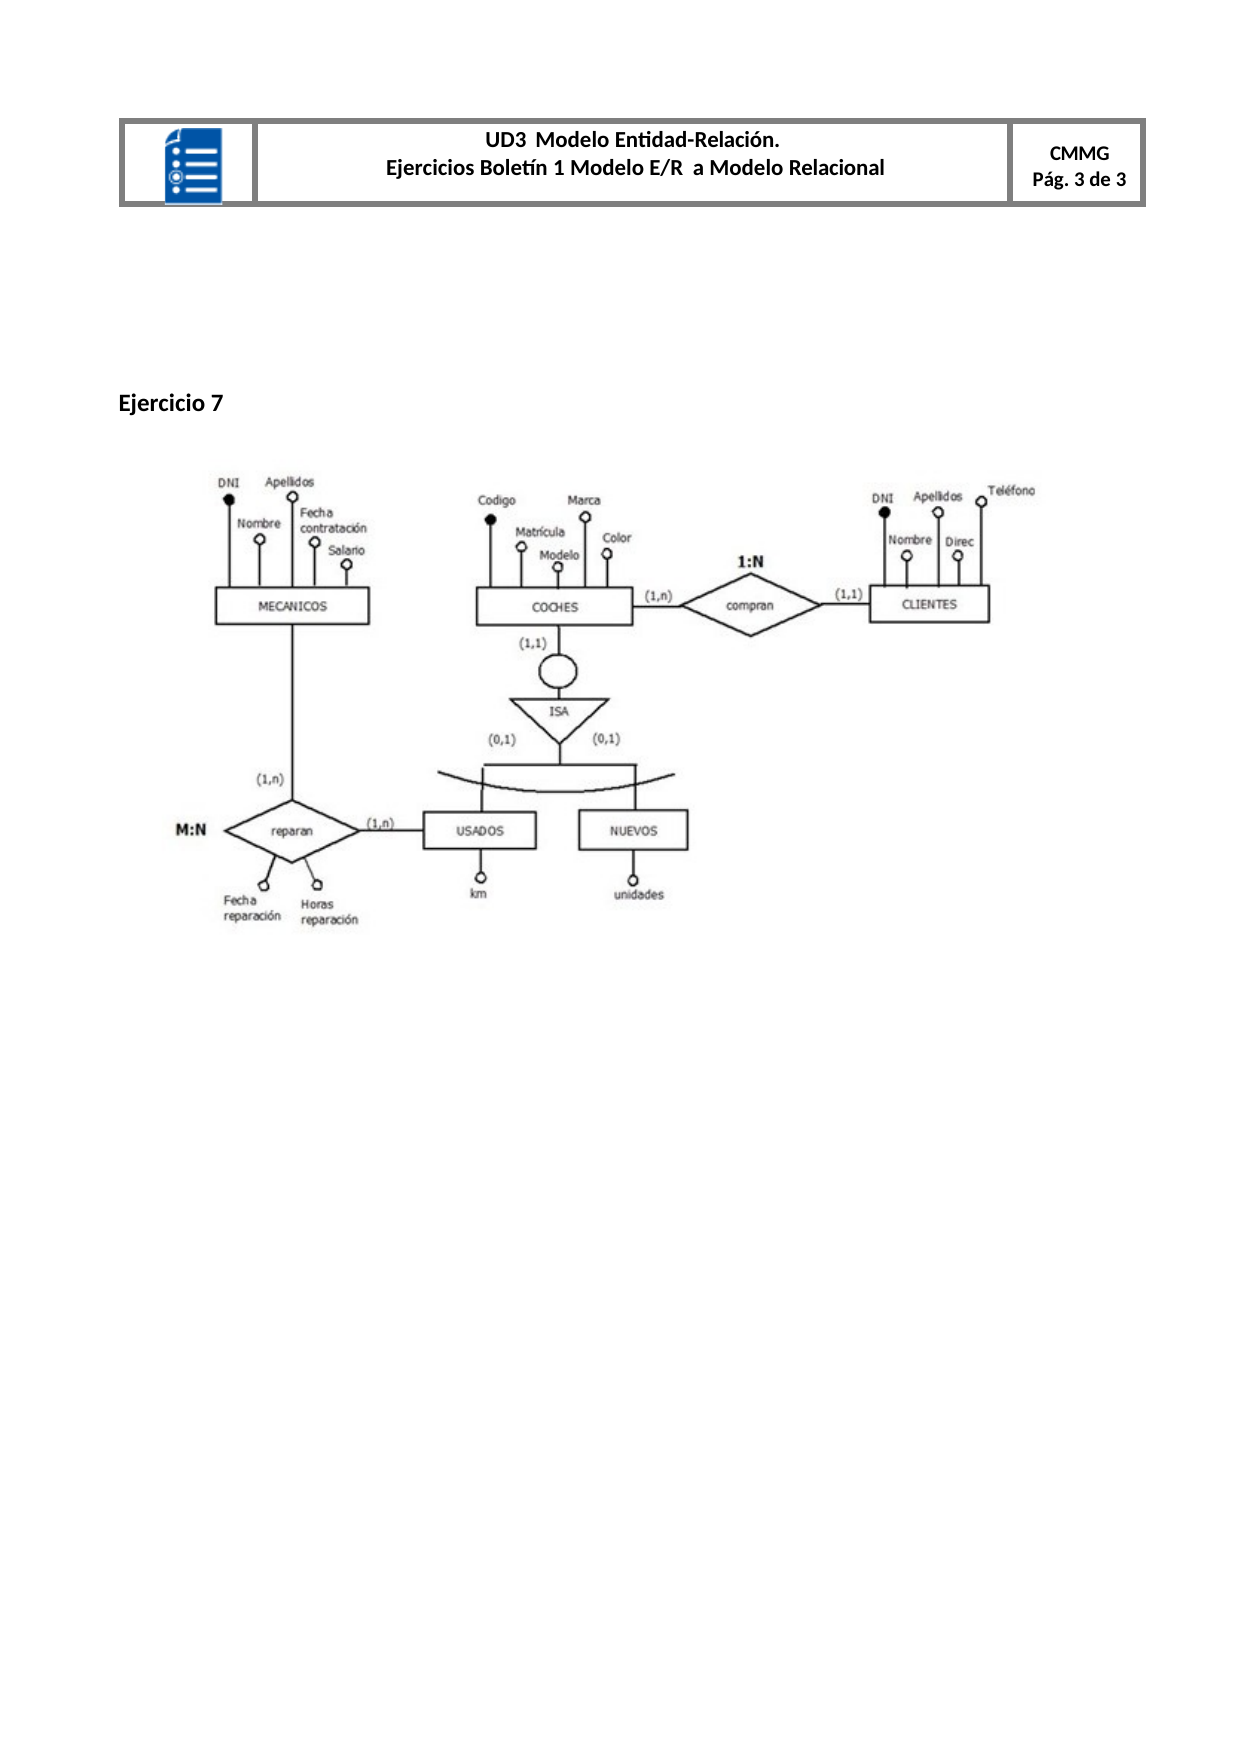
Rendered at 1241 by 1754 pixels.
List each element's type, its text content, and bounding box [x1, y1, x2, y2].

picture [164, 128, 223, 205]
text Ejercicio 7 [118, 387, 1152, 417]
picture [161, 459, 1047, 946]
